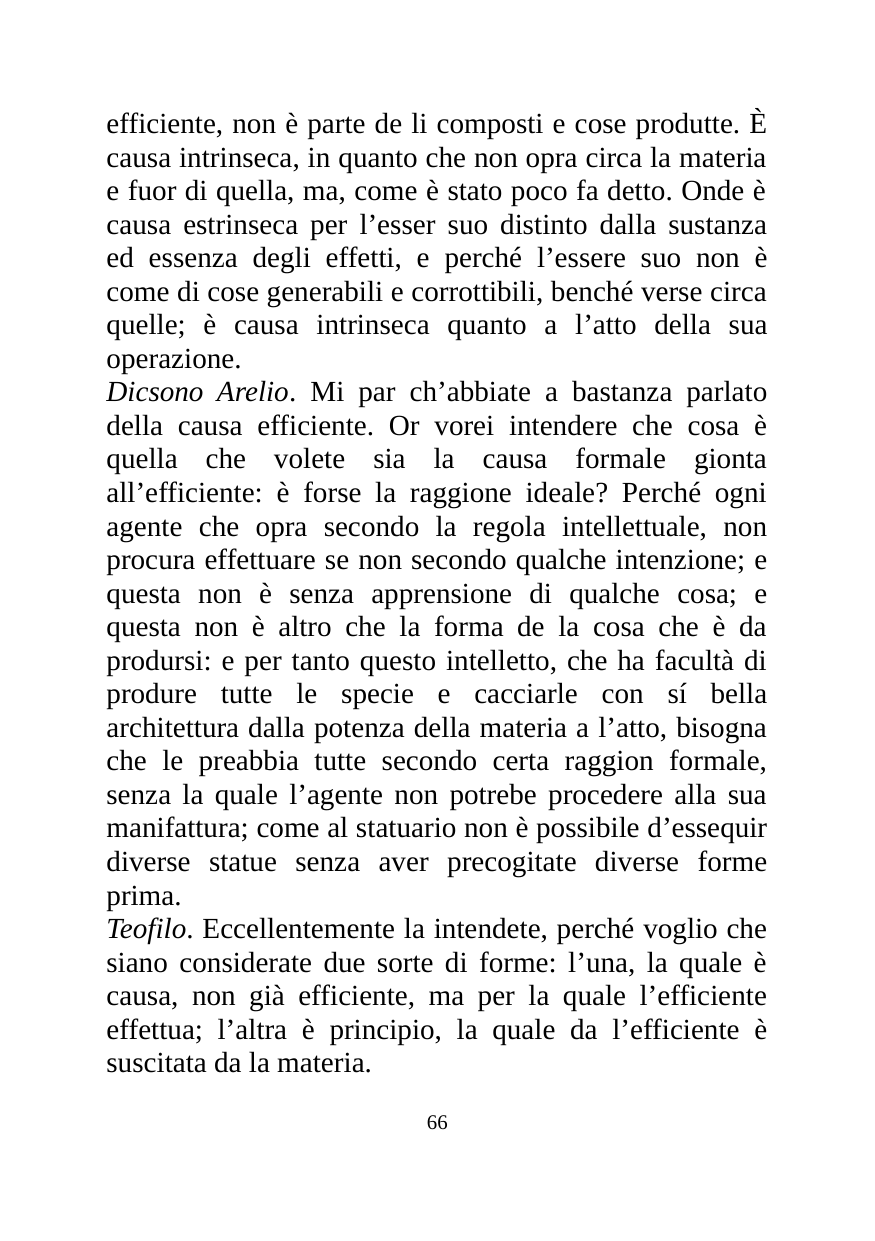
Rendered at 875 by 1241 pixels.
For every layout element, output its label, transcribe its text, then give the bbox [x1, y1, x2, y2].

text Teofilo. Eccellentemente la intendete, perché voglio che siano considerate due sorte di forme: l’una, la quale è causa, non già efficiente, ma per la quale l’efficiente effettua; l’altra è principio, la quale da l’efficiente è suscitata da la materia. [106, 911, 768, 1079]
text efficiente, non è parte de li composti e cose produtte. È causa intrinseca, in quanto che non opra circa la materia e fuor di quella, ma, come è stato poco fa detto. Onde è causa estrinseca per l’esser suo distinto dalla sustanza ed essenza degli effetti, e perché l’essere suo non è come di cose generabili e corrottibili, benché verse circa quelle; è causa intrinseca quanto a l’atto della sua operazione. [106, 106, 768, 374]
text Dicsono Arelio. Mi par ch’abbiate a bastanza parlato della causa efficiente. Or vorei intendere che cosa è quella che volete sia la causa formale gionta all’efficiente: è forse la raggione ideale? Perché ogni agente che opra secondo la regola intellettuale, non procura effettuare se non secondo qualche intenzione; e questa non è senza apprensione di qualche cosa; e questa non è altro che la forma de la cosa che è da prodursi: e per tanto questo intelletto, che ha facultà di produre tutte le specie e cacciarle con sí bella architettura dalla potenza della materia a l’atto, bisogna che le preabbia tutte secondo certa raggion formale, senza la quale l’agente non potrebe procedere alla sua manifattura; come al statuario non è possibile d’essequir diverse statue senza aver precogitate diverse forme prima. [106, 374, 768, 911]
